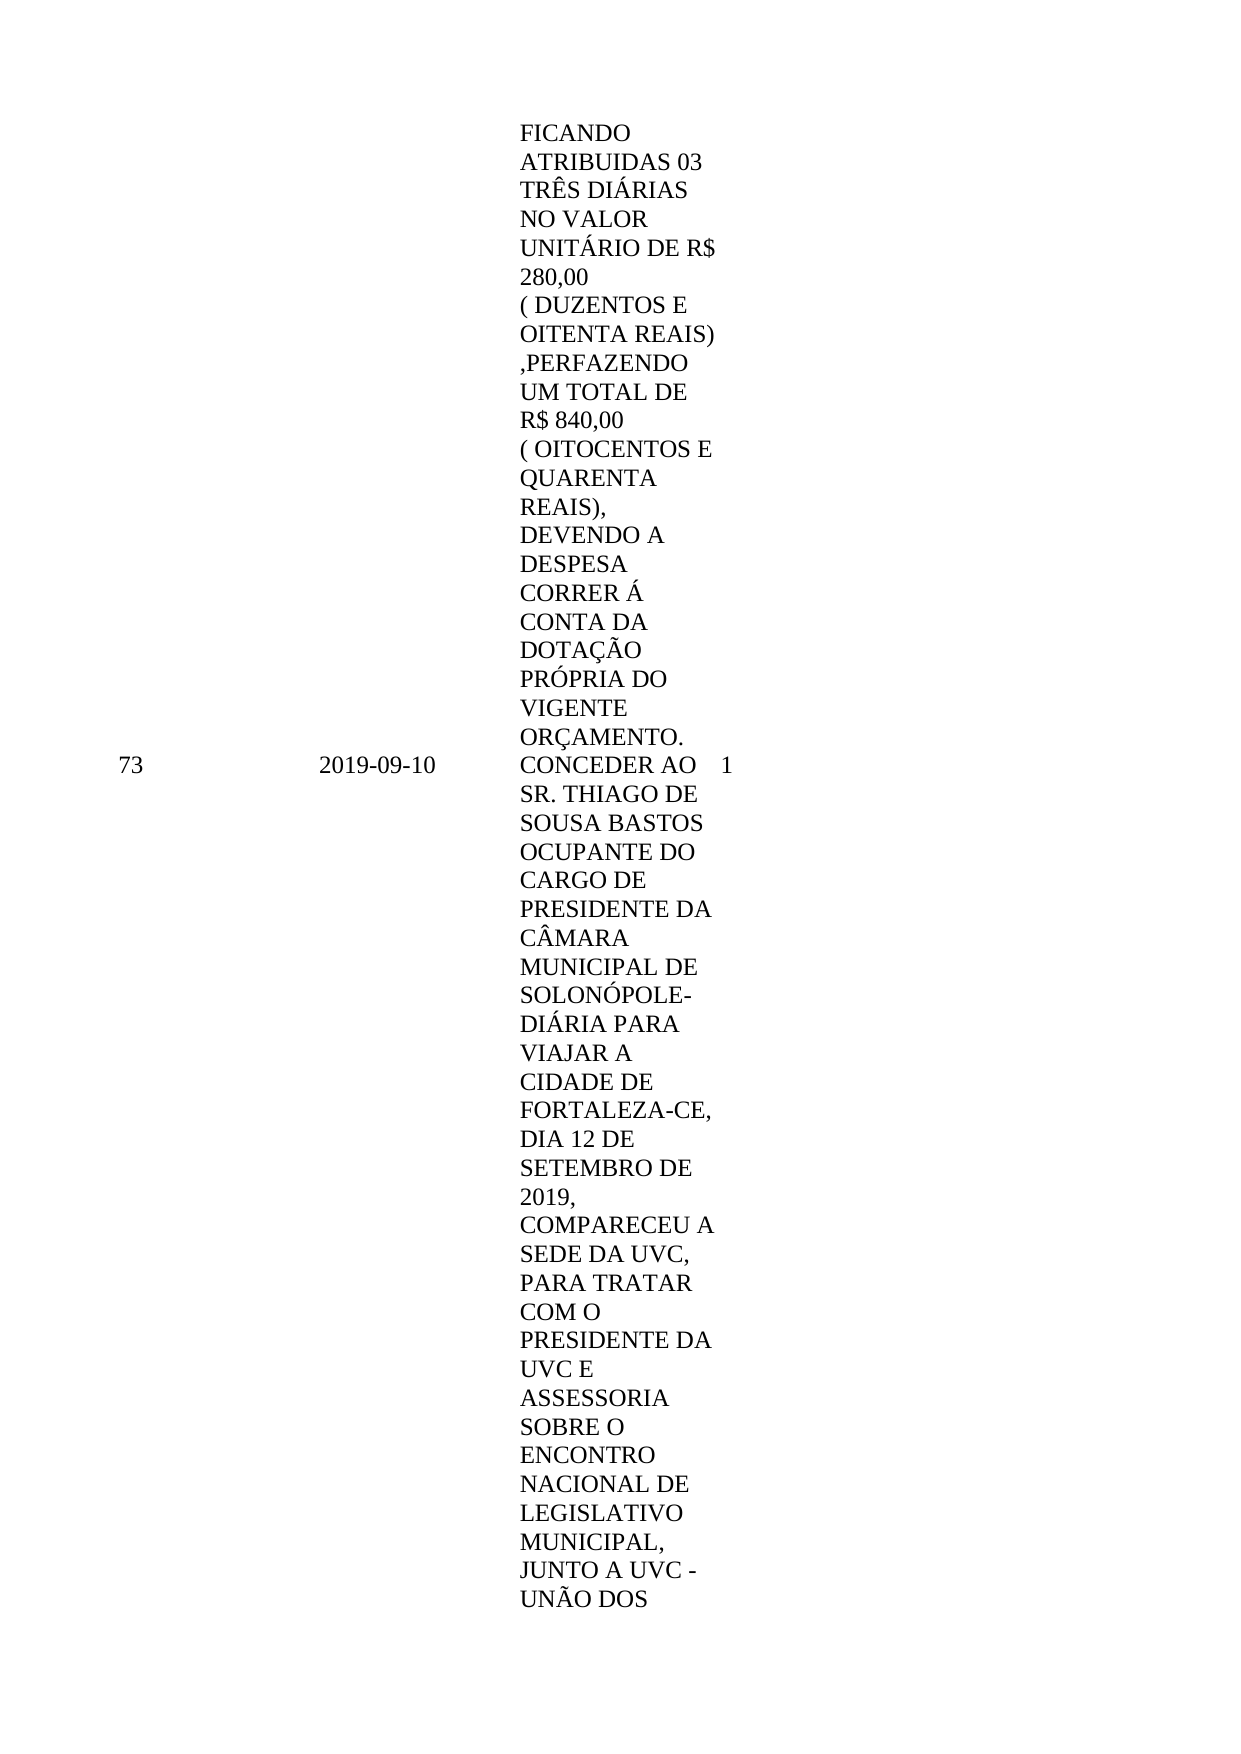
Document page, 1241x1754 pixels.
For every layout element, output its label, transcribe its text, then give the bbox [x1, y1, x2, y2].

table_cell 1 [720, 751, 921, 1613]
table_cell [319, 118, 519, 751]
table_cell FICANDO ATRIBUIDAS 03 TRÊS DIÁRIAS NO VALOR UNITÁRIO DE R$ 280,00 ( DUZENTOS E OITENTA REAIS) ,PERFAZENDO UM TOTAL DE R$ 840,00 ( OITOCENTOS E QUARENTA REAIS), DEVENDO A DESPESA CORRER Á CONTA DA DOTAÇÃO PRÓPRIA DO VIGENTE ORÇAMENTO. [520, 118, 720, 751]
table_cell [118, 118, 319, 751]
table_cell [921, 118, 1122, 751]
table_cell [720, 118, 921, 751]
table_cell 2019-09-10 [319, 751, 519, 1613]
table_cell CONCEDER AO SR. THIAGO DE SOUSA BASTOS OCUPANTE DO CARGO DE PRESIDENTE DA CÂMARA MUNICIPAL DE SOLONÓPOLE- DIÁRIA PARA VIAJAR A CIDADE DE FORTALEZA-CE, DIA 12 DE SETEMBRO DE 2019, COMPARECEU A SEDE DA UVC, PARA TRATAR COM O PRESIDENTE DA UVC E ASSESSORIA SOBRE O ENCONTRO NACIONAL DE LEGISLATIVO MUNICIPAL, JUNTO A UVC - UNÃO DOS [520, 751, 720, 1613]
table_cell 73 [118, 751, 319, 1613]
table_cell [921, 751, 1122, 1613]
